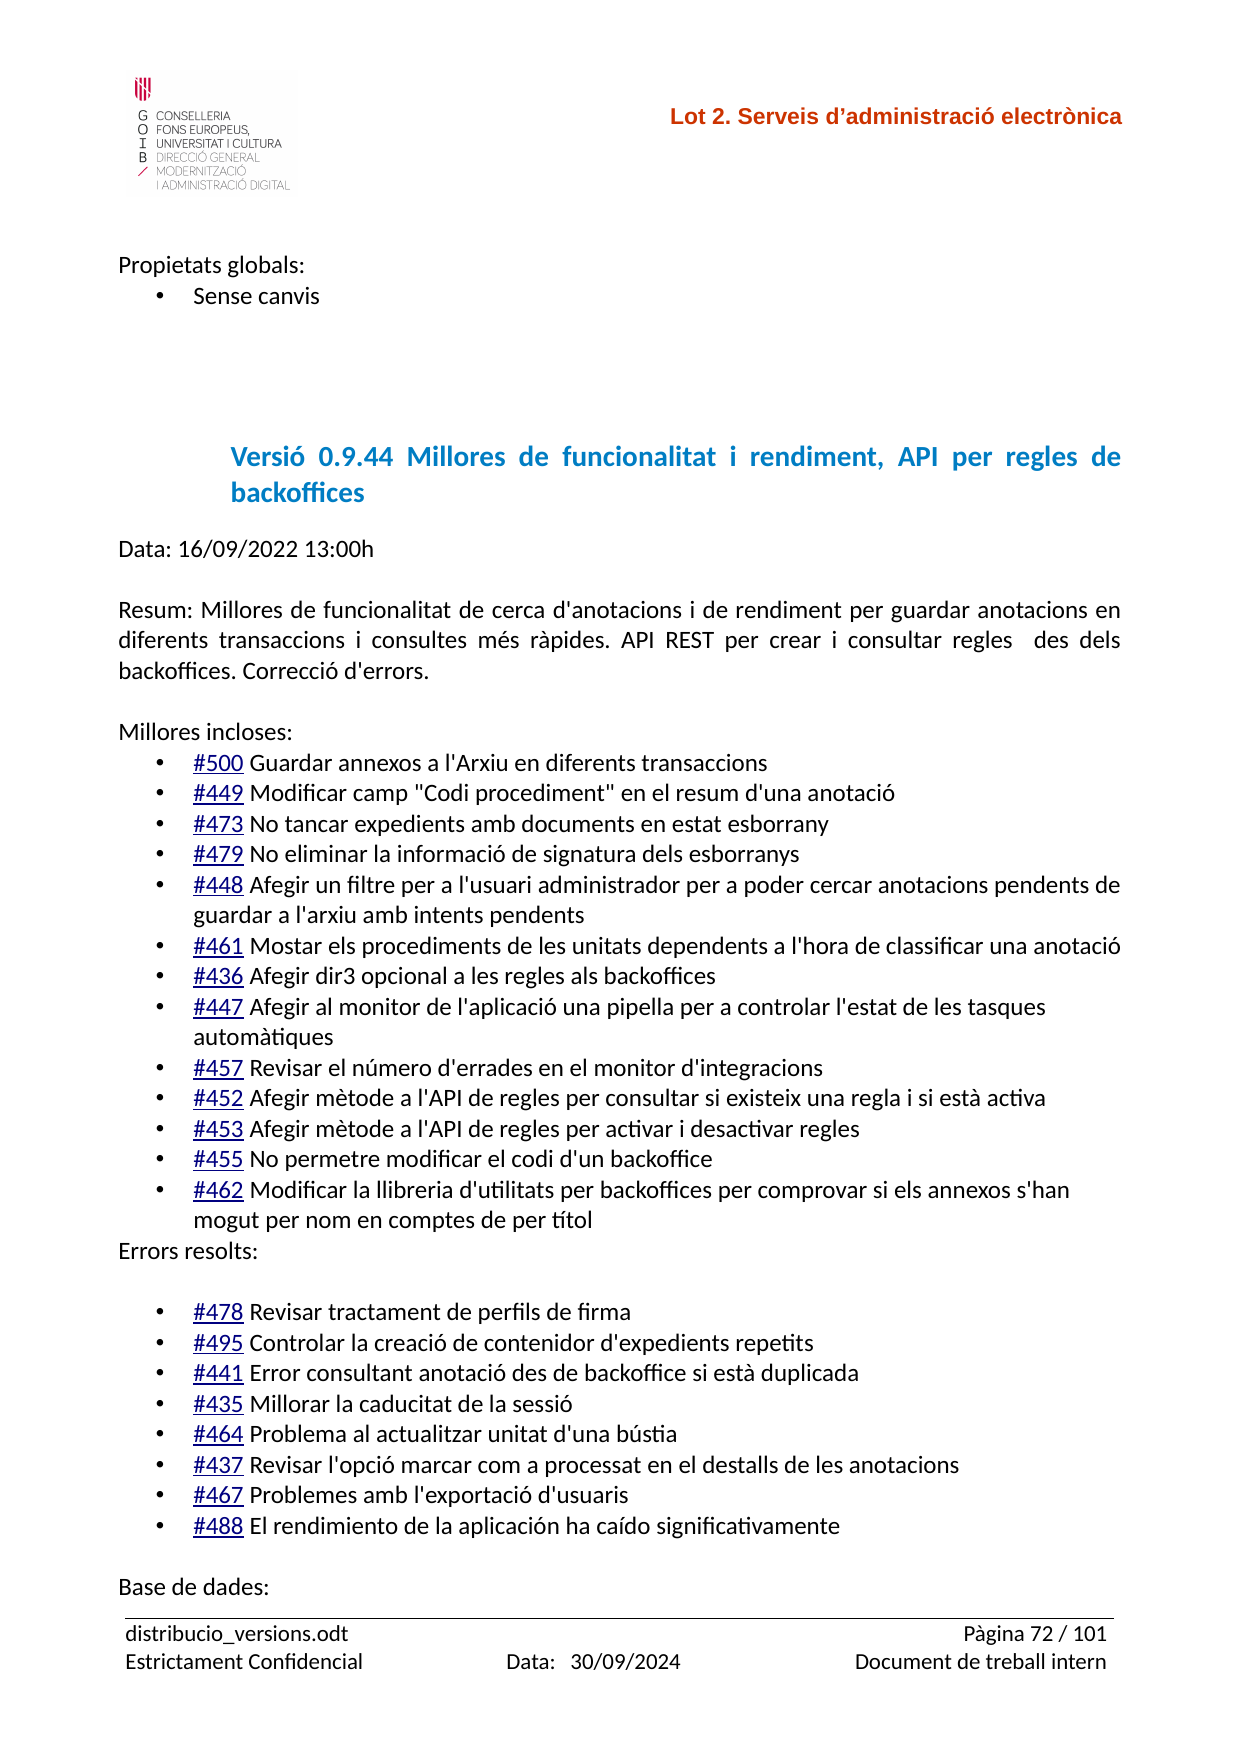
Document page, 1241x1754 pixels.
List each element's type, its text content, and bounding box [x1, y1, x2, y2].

list #452 Afegir mètode a l'API de regles per consultar si existeix una regla i si està activa [156, 1082, 1122, 1113]
list #461 Mostar els procediments de les unitats dependents a l'hora de classificar una anotació [156, 930, 1122, 960]
text Resum: Millores de funcionalitat de cerca d'anotacions i de rendiment per guardar anotacions en diferents transaccions i consultes més ràpides. API REST per crear i consultar regles des dels backoffices. Correcció d'errors. [118, 594, 1122, 686]
list #488 El rendimiento de la aplicación ha caído significativamente [156, 1510, 1122, 1540]
list #449 Modificar camp "Codi procediment" en el resum d'una anotació [156, 777, 1122, 808]
picture [126, 70, 299, 197]
list #462 Modificar la llibreria d'utilitats per backoffices per comprovar si els annexos s'han mogut per nom en comptes de per títol [156, 1174, 1122, 1235]
text Base de dades: [118, 1571, 1122, 1601]
list #478 Revisar tractament de perfils de firma [156, 1296, 1122, 1327]
list #500 Guardar annexos a l'Arxiu en diferents transaccions [156, 747, 1122, 777]
list #455 No permetre modificar el codi d'un backoffice [156, 1143, 1122, 1174]
text Data: 16/09/2022 13:00h [118, 533, 1122, 564]
list #453 Afegir mètode a l'API de regles per activar i desactivar regles [156, 1113, 1122, 1143]
text Millores incloses: [118, 716, 1122, 747]
list #479 No eliminar la informació de signatura dels esborranys [156, 838, 1122, 869]
list #464 Problema al actualitzar unitat d'una bústia [156, 1418, 1122, 1449]
text Errors resolts: [118, 1235, 1122, 1266]
list #435 Millorar la caducitat de la sessió [156, 1388, 1122, 1418]
list #441 Error consultant anotació des de backoffice si està duplicada [156, 1357, 1122, 1388]
list #467 Problemes amb l'exportació d'usuaris [156, 1479, 1122, 1510]
list Sense canvis [156, 280, 1122, 311]
text Propietats globals: [118, 250, 1122, 280]
list #457 Revisar el número d'errades en el monitor d'integracions [156, 1052, 1122, 1082]
list #473 No tancar expedients amb documents en estat esborrany [156, 808, 1122, 838]
list #437 Revisar l'opció marcar com a processat en el destalls de les anotacions [156, 1449, 1122, 1479]
list #495 Controlar la creació de contenidor d'expedients repetits [156, 1327, 1122, 1357]
list #447 Afegir al monitor de l'aplicació una pipella per a controlar l'estat de les tasques automàtiques [156, 991, 1122, 1052]
list #436 Afegir dir3 opcional a les regles als backoffices [156, 960, 1122, 991]
list #448 Afegir un filtre per a l'usuari administrador per a poder cercar anotacions pendents de guardar a l'arxiu amb intents pendents [156, 869, 1122, 930]
subtitle Versió 0.9.44 Millores de funcionalitat i rendiment, API per regles de backoffices [153, 438, 1122, 509]
